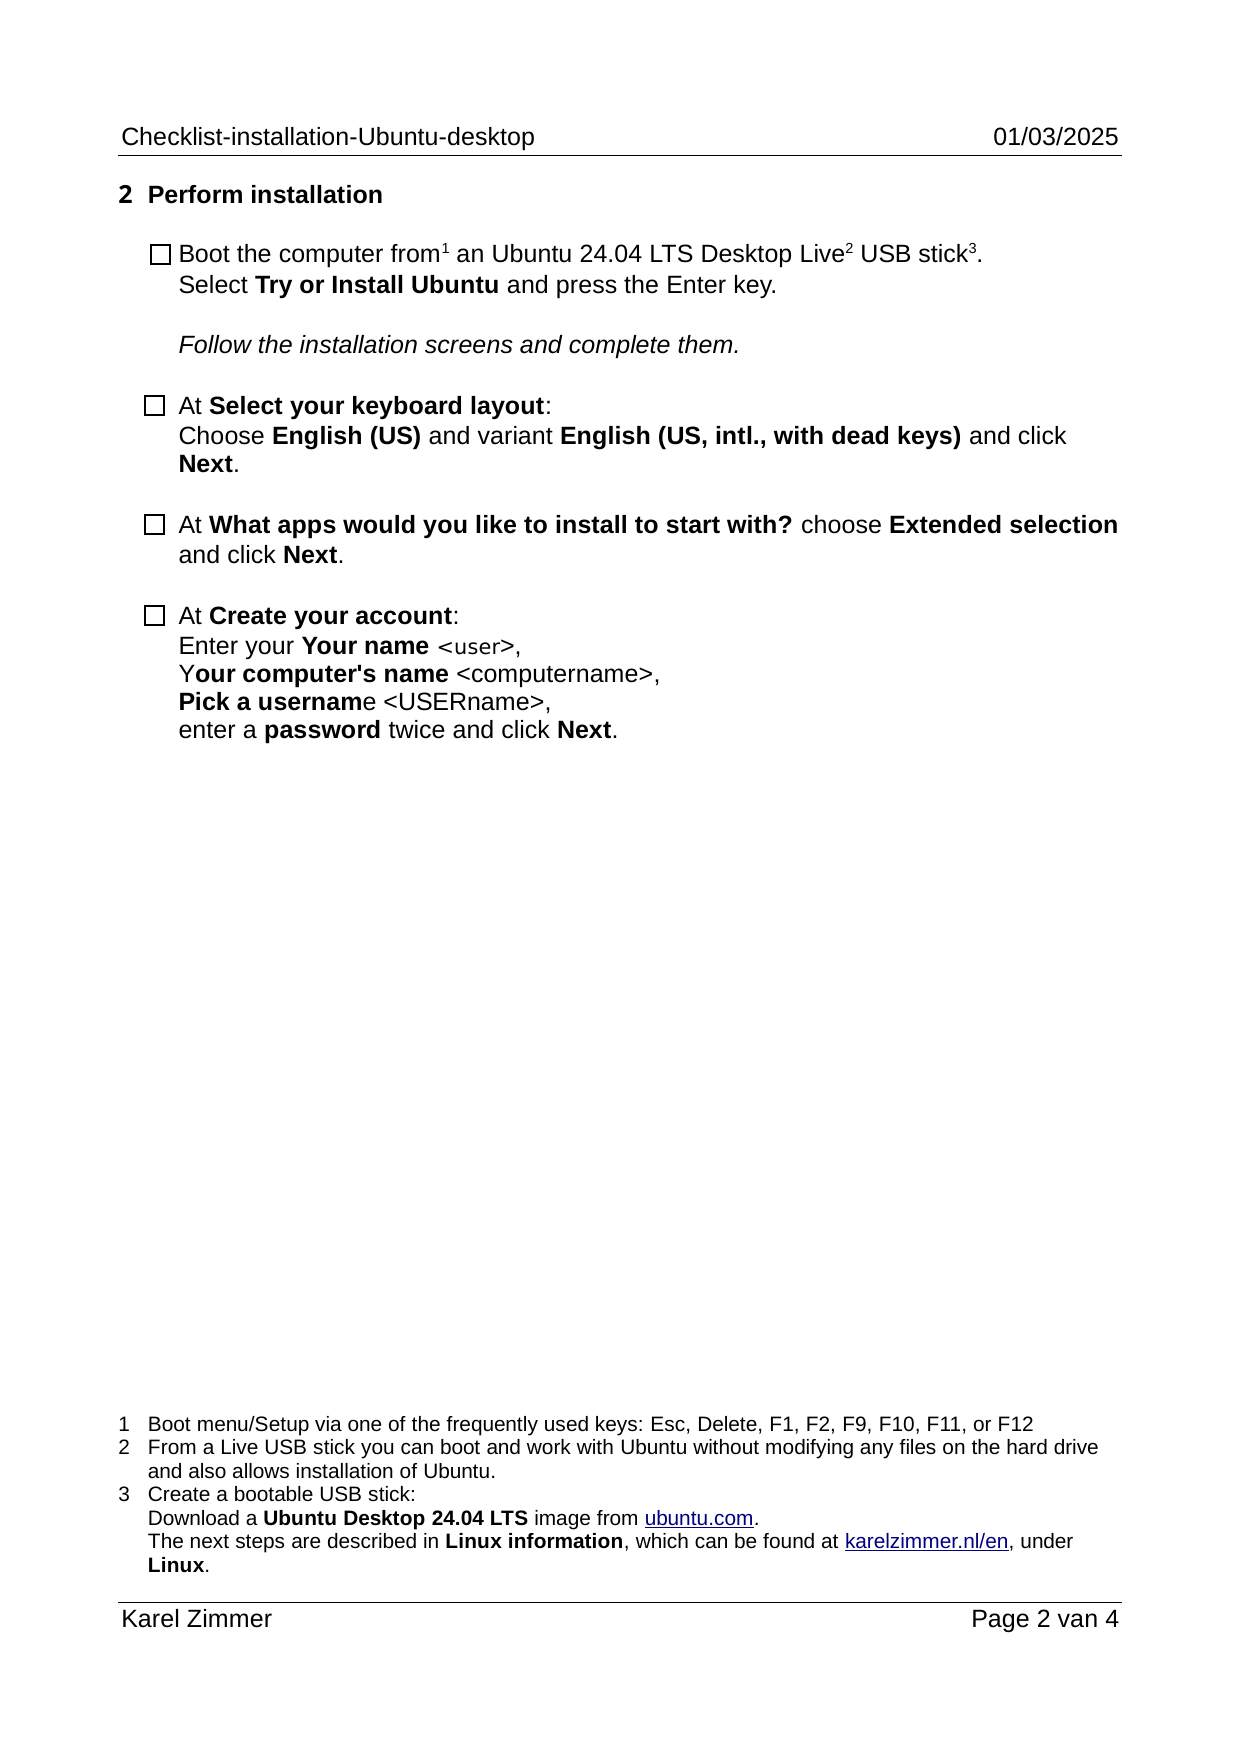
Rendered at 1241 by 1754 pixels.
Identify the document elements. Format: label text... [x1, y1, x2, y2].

list Perform installation [118, 177, 1122, 211]
table_cell [142, 540, 177, 570]
table_cell [118, 391, 142, 421]
table_cell [142, 269, 177, 300]
table_cell [177, 360, 1122, 391]
table_cell Select Try or Install Ubuntu and press the Enter key. [177, 269, 1122, 300]
table_cell [118, 300, 142, 330]
table_cell [177, 479, 1122, 509]
table_cell [118, 269, 142, 300]
table_cell [118, 601, 142, 631]
table_header Boot the computer from an Ubuntu 24.04 LTS Desktop Live USB stick. [177, 239, 1122, 269]
table_header [142, 239, 177, 269]
table_cell [118, 479, 142, 509]
table_cell Enter your Your name <user>, Your computer's name <computername>, Pick a username <USERname>, enter a password twice and click Next. [177, 631, 1122, 745]
table_cell At What apps would you like to install to start with? choose Extended selection [177, 510, 1122, 540]
table_cell [142, 570, 177, 601]
table_cell [118, 540, 142, 570]
table_cell [142, 391, 177, 421]
table_cell Choose English (US) and variant English (US, intl., with dead keys) and click Next. [177, 421, 1122, 479]
table_cell At Select your keyboard layout: [177, 391, 1122, 421]
table_cell [142, 330, 177, 360]
table_cell [118, 421, 142, 479]
table_cell [142, 631, 177, 745]
table_header [118, 239, 142, 269]
table_cell [142, 479, 177, 509]
table_cell [142, 510, 177, 540]
table_cell [118, 360, 142, 391]
table_cell At Create your account: [177, 601, 1122, 631]
table_cell [142, 421, 177, 479]
table_cell [118, 570, 142, 601]
table_cell [177, 300, 1122, 330]
table_cell [177, 570, 1122, 601]
table_cell [118, 330, 142, 360]
table_cell [118, 631, 142, 745]
table_cell and click Next. [177, 540, 1122, 570]
table_cell [142, 300, 177, 330]
table_cell Follow the installation screens and complete them. [177, 330, 1122, 360]
table_cell [142, 360, 177, 391]
table_cell [142, 601, 177, 631]
table_cell [118, 510, 142, 540]
